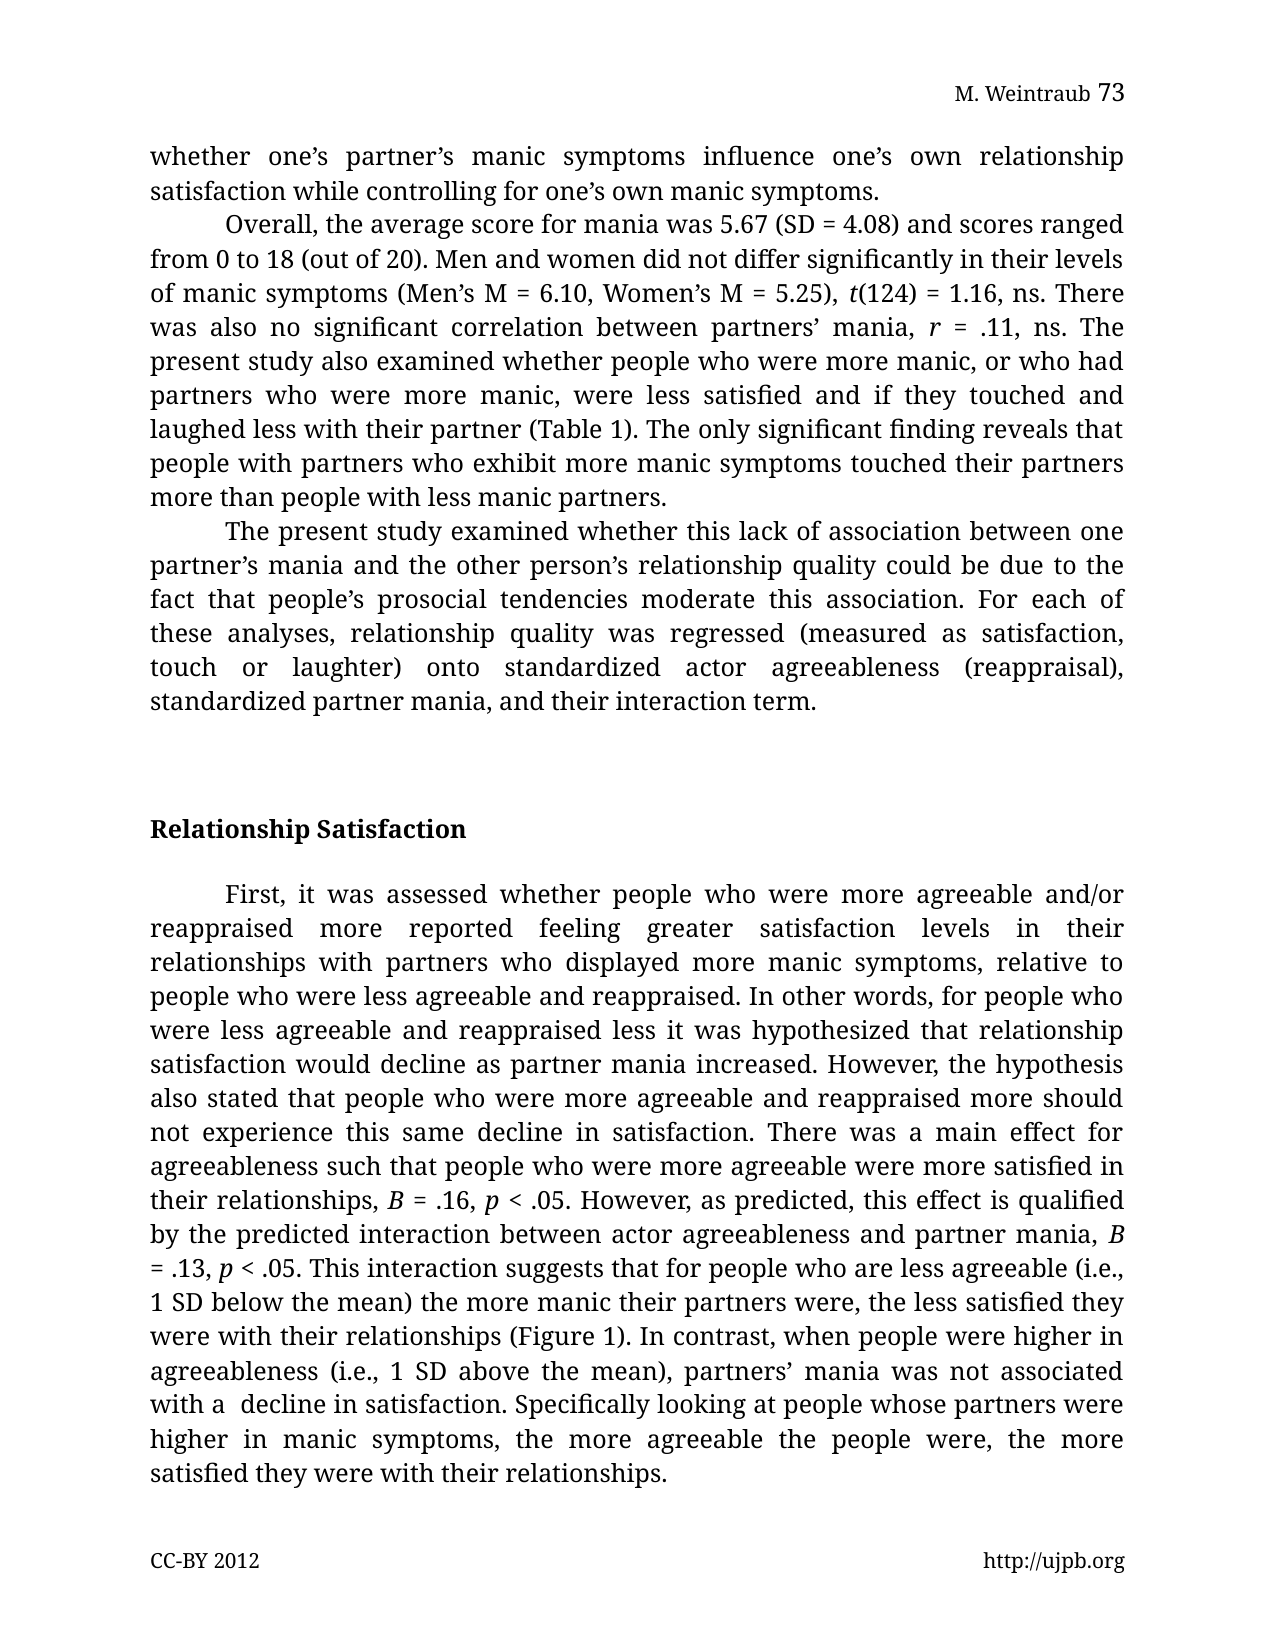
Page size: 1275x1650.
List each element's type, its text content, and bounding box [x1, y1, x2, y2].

text The present study examined whether this lack of association between one partner’s mania and the other person’s relationship quality could be due to the fact that people’s prosocial tendencies moderate this association. For each of these analyses, relationship quality was regressed (measured as satisfaction, touch or laughter) onto standardized actor agreeableness (reappraisal), standardized partner mania, and their interaction term. [150, 514, 1125, 718]
text First, it was assessed whether people who were more agreeable and/or reappraised more reported feeling greater satisfaction levels in their relationships with partners who displayed more manic symptoms, relative to people who were less agreeable and reappraised. In other words, for people who were less agreeable and reappraised less it was hypothesized that relationship satisfaction would decline as partner mania increased. However, the hypothesis also stated that people who were more agreeable and reappraised more should not experience this same decline in satisfaction. There was a main effect for agreeableness such that people who were more agreeable were more satisfied in their relationships, B = .16, p < .05. However, as predicted, this effect is qualified by the predicted interaction between actor agreeableness and partner mania, B = .13, p < .05. This interaction suggests that for people who are less agreeable (i.e., 1 SD below the mean) the more manic their partners were, the less satisfied they were with their relationships (Figure 1). In contrast, when people were higher in agreeableness (i.e., 1 SD above the mean), partners’ mania was not associated with a decline in satisfaction. Specifically looking at people whose partners were higher in manic symptoms, the more agreeable the people were, the more satisfied they were with their relationships. [150, 876, 1125, 1489]
text Overall, the average score for mania was 5.67 (SD = 4.08) and scores ranged from 0 to 18 (out of 20). Men and women did not differ significantly in their levels of manic symptoms (Men’s M = 6.10, Women’s M = 5.25), t(124) = 1.16, ns. There was also no significant correlation between partners’ mania, r = .11, ns. The present study also examined whether people who were more manic, or who had partners who were more manic, were less satisfied and if they touched and laughed less with their partner (Table 1). The only significant finding reveals that people with partners who exhibit more manic symptoms touched their partners more than people with less manic partners. [150, 207, 1125, 514]
subtitle Relationship Satisfaction [150, 812, 1125, 846]
text whether one’s partner’s manic symptoms influence one’s own relationship satisfaction while controlling for one’s own manic symptoms. [150, 139, 1125, 207]
